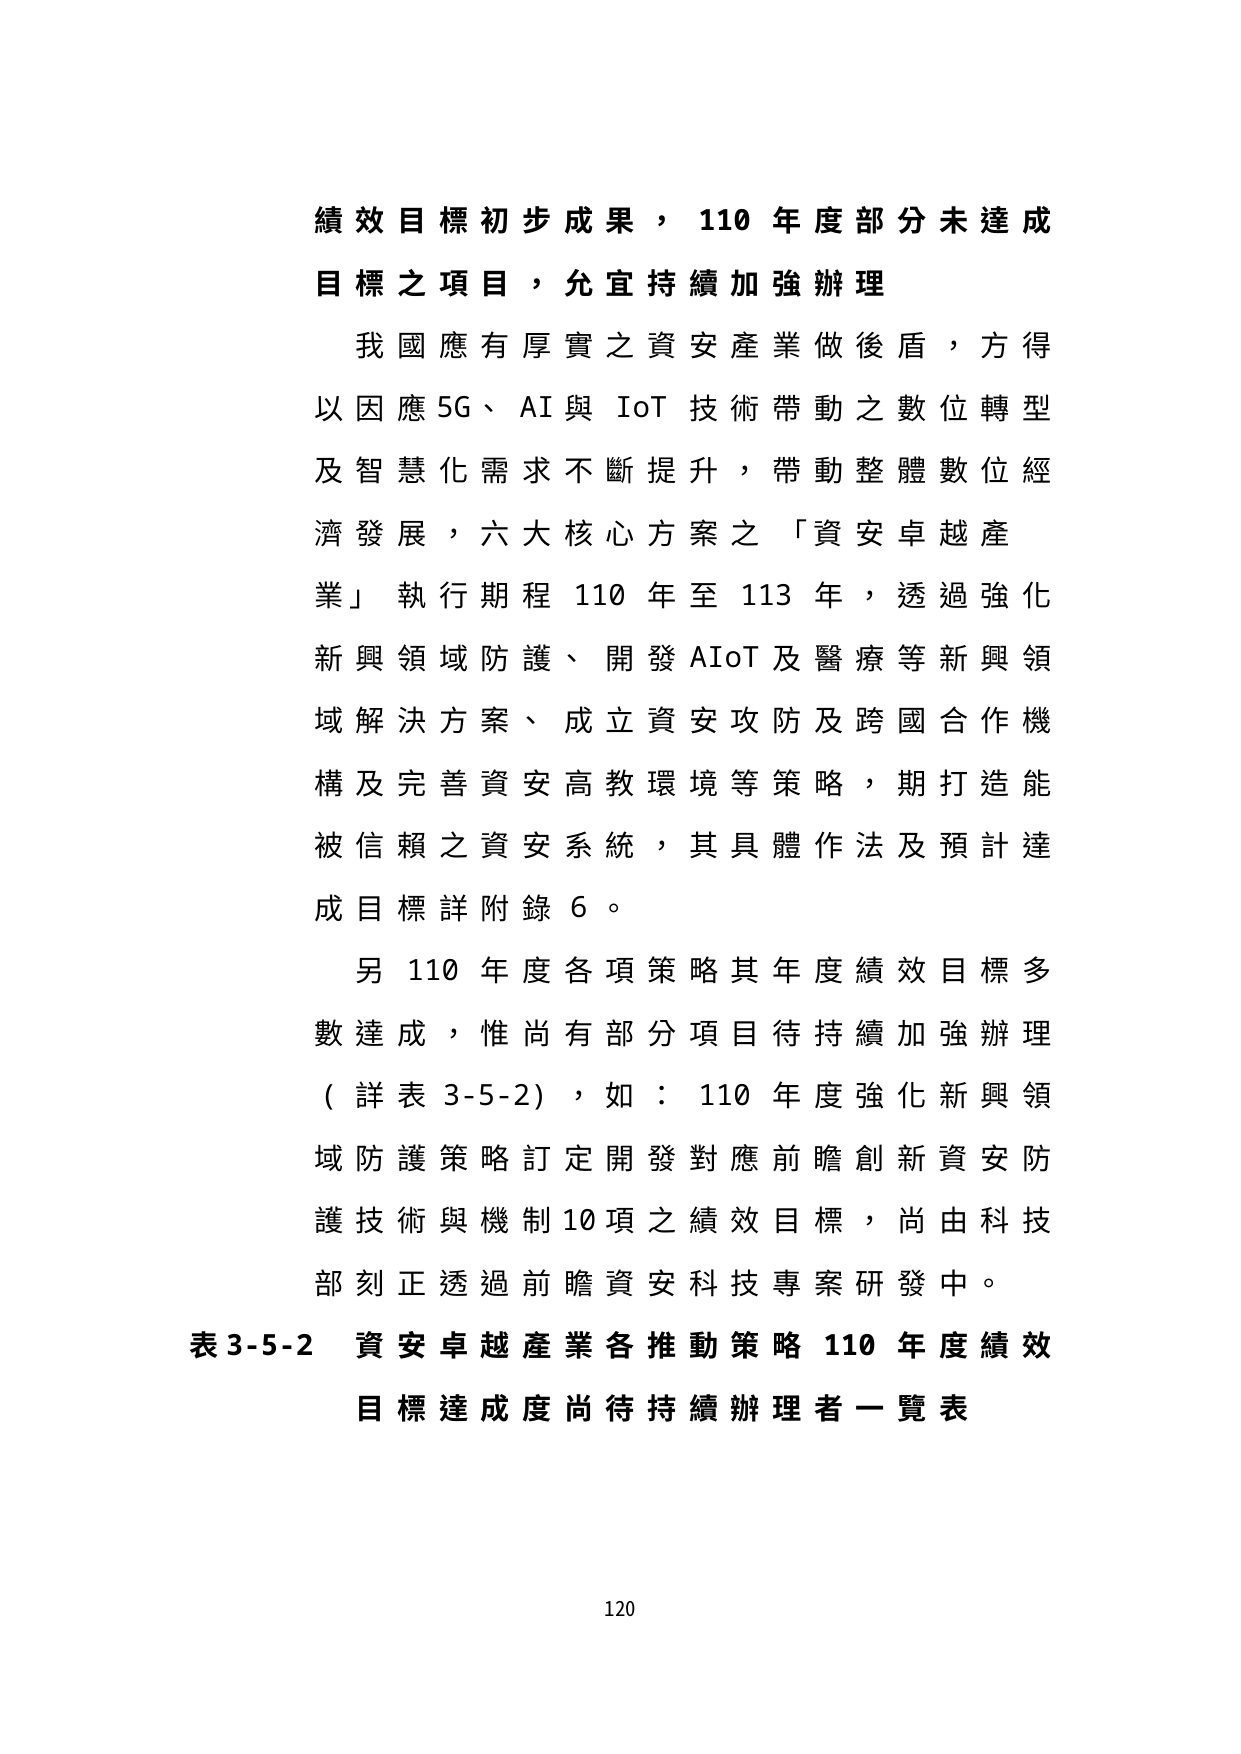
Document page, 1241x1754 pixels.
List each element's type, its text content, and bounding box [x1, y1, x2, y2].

text 我國應有厚實之資安產業做後盾，方得以因應5G、AI與IoT技術帶動之數位轉型及智慧化需求不斷提升，帶動整體數位經濟發展，六大核心方案之「資安卓越產業」執行期程110年至113年，透過強化新興領域防護、開發AIoT及醫療等新興領域解決方案、成立資安攻防及跨國合作機構及完善資安高教環境等策略，期打造能被信賴之資安系統，其具體作法及預計達成目標詳附錄6。 [271, 302, 1058, 927]
text 表3-5-2 資安卓越產業各推動策略110年度績效目標達成度尚待持續辦理者一覽表 [183, 1302, 1058, 1427]
text 績效目標初步成果，110年度部分未達成目標之項目，允宜持續加強辦理 [242, 177, 1058, 302]
text 另110年度各項策略其年度績效目標多數達成，惟尚有部分項目待持續加強辦理(詳表3-5-2)，如：110年度強化新興領域防護策略訂定開發對應前瞻創新資安防護技術與機制10項之績效目標，尚由科技部刻正透過前瞻資安科技專案研發中。 [271, 927, 1058, 1302]
